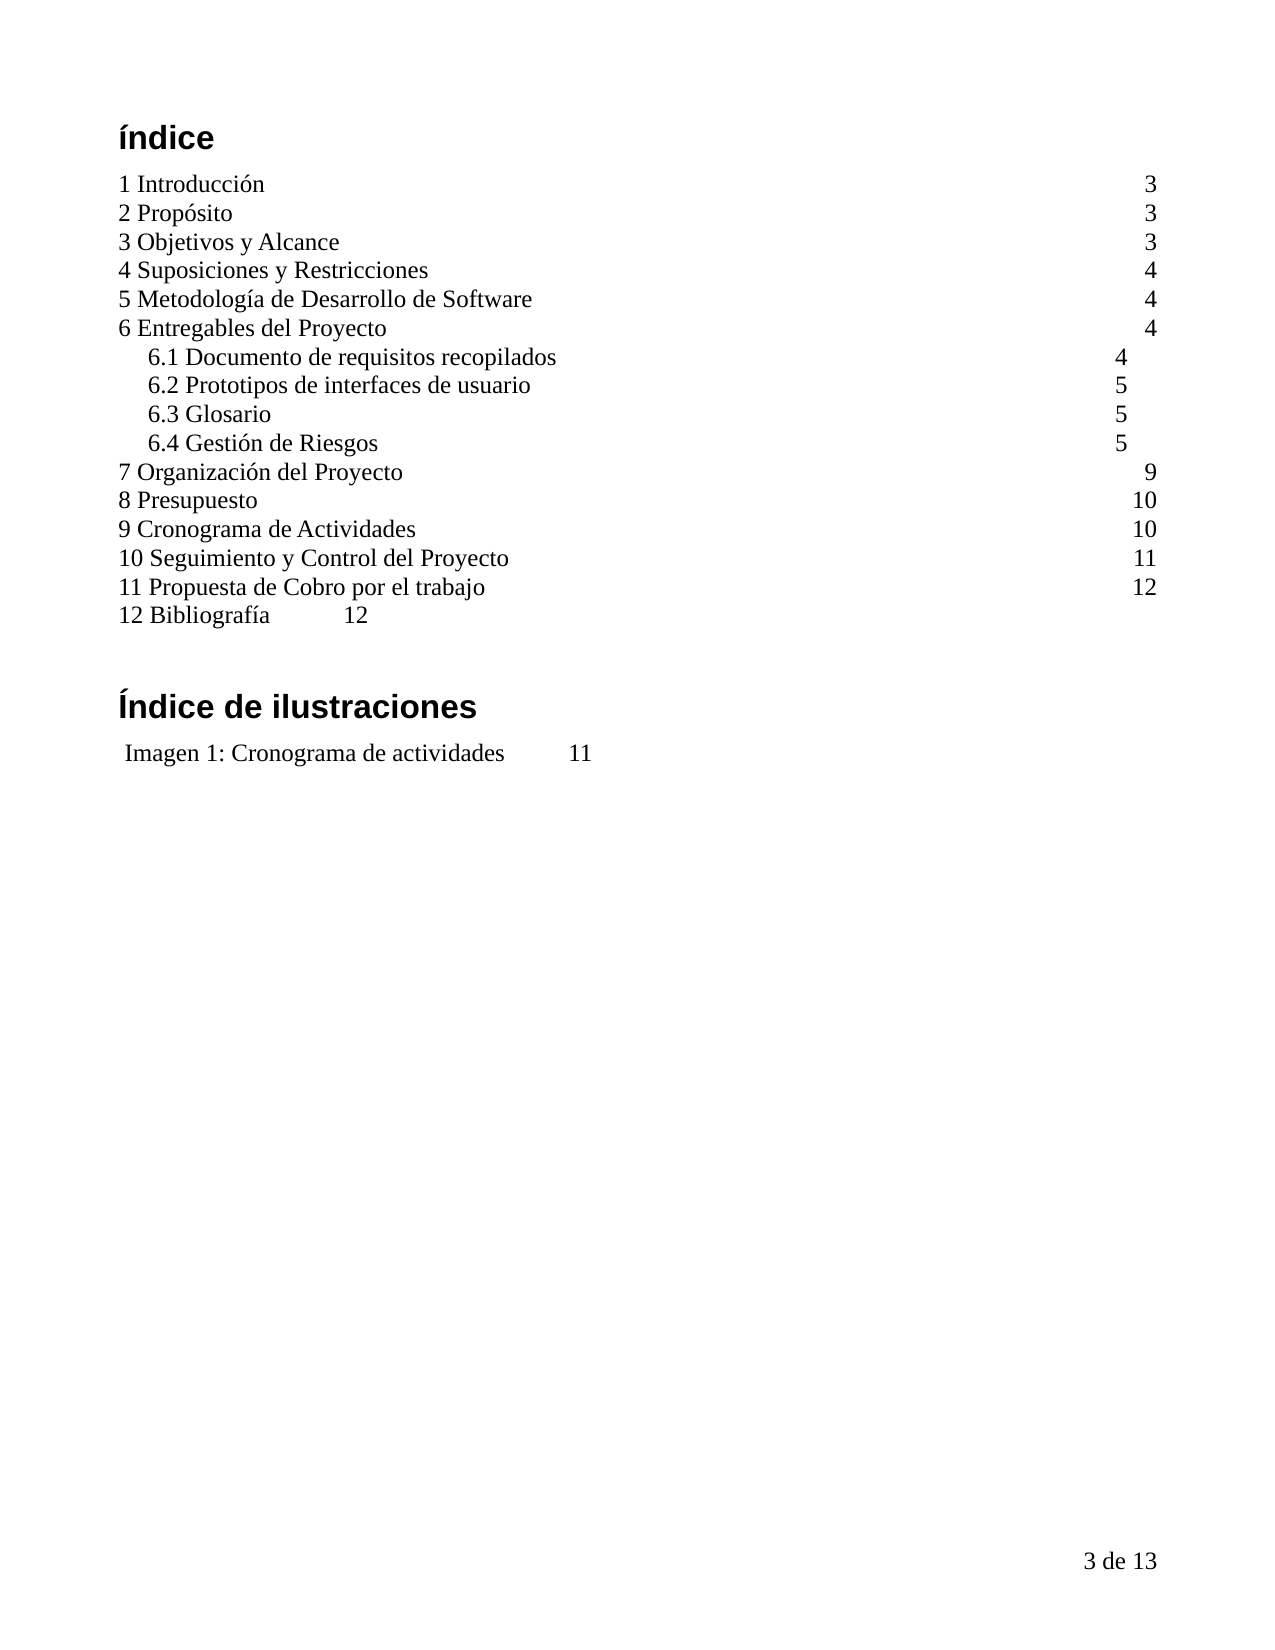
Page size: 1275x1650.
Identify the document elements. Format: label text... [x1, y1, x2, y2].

text 6 Entregables del Proyecto 4 [118, 313, 1157, 342]
text 6.1 Documento de requisitos recopilados 4 [148, 342, 1157, 370]
text Índice de ilustraciones [118, 687, 1157, 726]
text 4 Suposiciones y Restricciones 4 [118, 255, 1157, 284]
text 12 Bibliografía 12 [118, 600, 1157, 629]
text 6.4 Gestión de Riesgos 5 [148, 428, 1157, 457]
text 6.3 Glosario 5 [148, 399, 1157, 428]
text 9 Cronograma de Actividades 10 [118, 514, 1157, 543]
text 11 Propuesta de Cobro por el trabajo 12 [118, 572, 1157, 600]
text 2 Propósito 3 [118, 198, 1157, 227]
text 6.2 Prototipos de interfaces de usuario 5 [148, 370, 1157, 399]
text 5 Metodología de Desarrollo de Software 4 [118, 284, 1157, 313]
text Imagen 1: Cronograma de actividades 11 [118, 738, 1157, 767]
text 1 Introducción 3 [118, 169, 1157, 198]
text 10 Seguimiento y Control del Proyecto 11 [118, 543, 1157, 572]
text índice [118, 118, 1157, 157]
text 8 Presupuesto 10 [118, 485, 1157, 514]
text 3 Objetivos y Alcance 3 [118, 227, 1157, 255]
text 7 Organización del Proyecto 9 [118, 457, 1157, 485]
